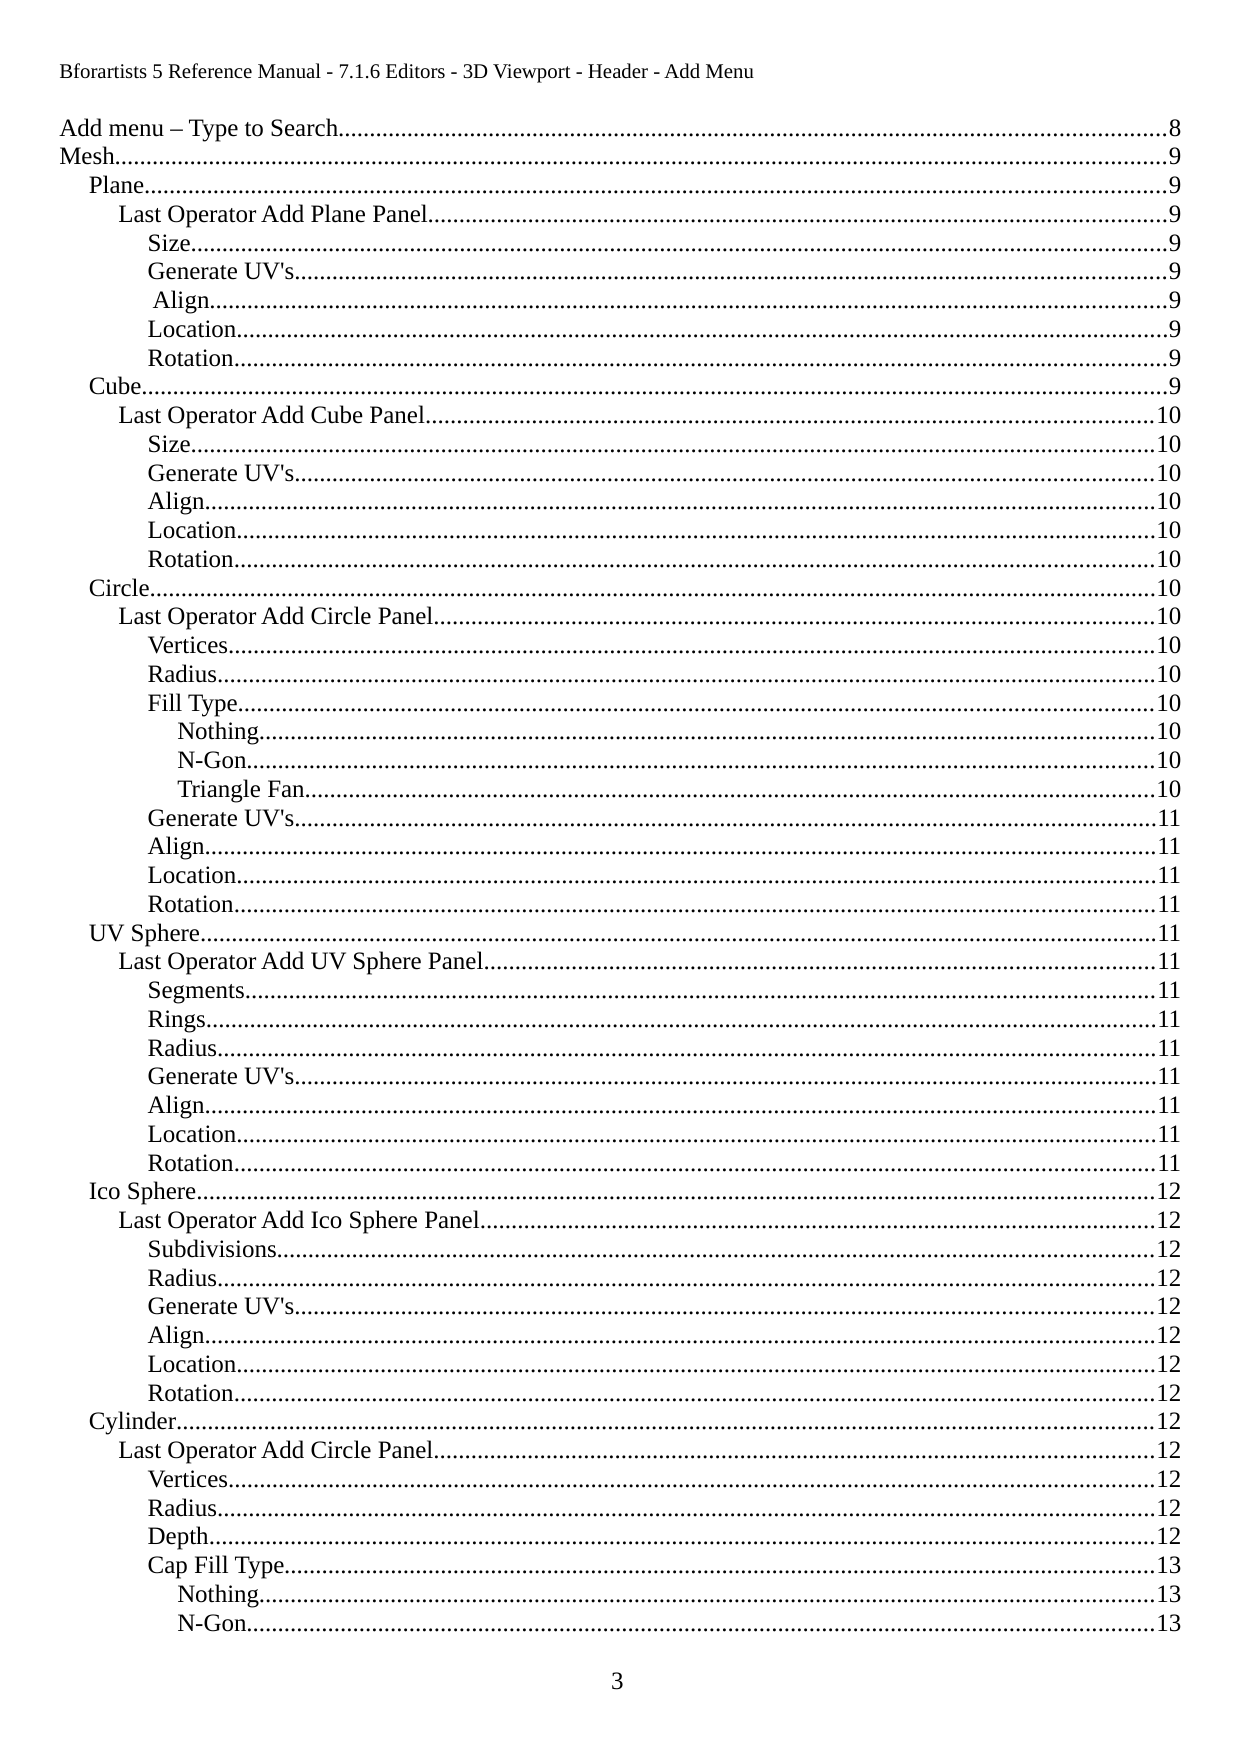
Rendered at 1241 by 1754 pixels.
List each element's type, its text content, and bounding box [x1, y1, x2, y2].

text Generate UV's 10 [147, 458, 1181, 486]
text N-Gon 10 [177, 745, 1181, 774]
text Ico Sphere 12 [88, 1176, 1181, 1205]
text Last Operator Add Cube Panel 10 [118, 400, 1181, 429]
text Location 12 [147, 1349, 1181, 1378]
text Last Operator Add Ico Sphere Panel 12 [118, 1205, 1181, 1234]
text Vertices 10 [147, 630, 1181, 659]
text Rings 11 [147, 1004, 1181, 1033]
text Fill Type 10 [147, 688, 1181, 716]
text Align 9 [147, 285, 1181, 314]
text Radius 12 [147, 1263, 1181, 1291]
text Last Operator Add Plane Panel 9 [118, 199, 1181, 228]
text Rotation 12 [147, 1378, 1181, 1406]
text Triangle Fan 10 [177, 774, 1181, 803]
text Radius 10 [147, 659, 1181, 688]
text Segments 11 [147, 975, 1181, 1004]
text Cap Fill Type 13 [147, 1550, 1181, 1579]
text N-Gon 13 [177, 1608, 1181, 1636]
text Rotation 10 [147, 544, 1181, 573]
text Mesh 9 [59, 141, 1181, 170]
text UV Sphere 11 [88, 918, 1181, 946]
text Last Operator Add UV Sphere Panel 11 [118, 946, 1181, 975]
text Location 9 [147, 314, 1181, 343]
text Last Operator Add Circle Panel 12 [118, 1435, 1181, 1464]
text Location 10 [147, 515, 1181, 544]
text Generate UV's 11 [147, 1061, 1181, 1090]
text Radius 12 [147, 1493, 1181, 1521]
text Location 11 [147, 1119, 1181, 1148]
text Cube 9 [88, 371, 1181, 400]
text Align 10 [147, 486, 1181, 515]
text Nothing 13 [177, 1579, 1181, 1608]
text Plane 9 [88, 170, 1181, 199]
text Depth 12 [147, 1521, 1181, 1550]
text Generate UV's 9 [147, 256, 1181, 285]
text Add menu – Type to Search 8 [59, 113, 1181, 141]
text Location 11 [147, 860, 1181, 889]
text Size 9 [147, 228, 1181, 256]
text Last Operator Add Circle Panel 10 [118, 601, 1181, 630]
text Size 10 [147, 429, 1181, 458]
text Generate UV's 12 [147, 1291, 1181, 1320]
text Rotation 9 [147, 343, 1181, 371]
text Align 12 [147, 1320, 1181, 1349]
text Rotation 11 [147, 1148, 1181, 1176]
text Cylinder 12 [88, 1406, 1181, 1435]
text Nothing 10 [177, 716, 1181, 745]
text Vertices 12 [147, 1464, 1181, 1493]
text Circle 10 [88, 573, 1181, 601]
text Generate UV's 11 [147, 803, 1181, 831]
text Radius 11 [147, 1033, 1181, 1061]
text Align 11 [147, 1090, 1181, 1119]
text Rotation 11 [147, 889, 1181, 918]
text Align 11 [147, 831, 1181, 860]
text Subdivisions 12 [147, 1234, 1181, 1263]
